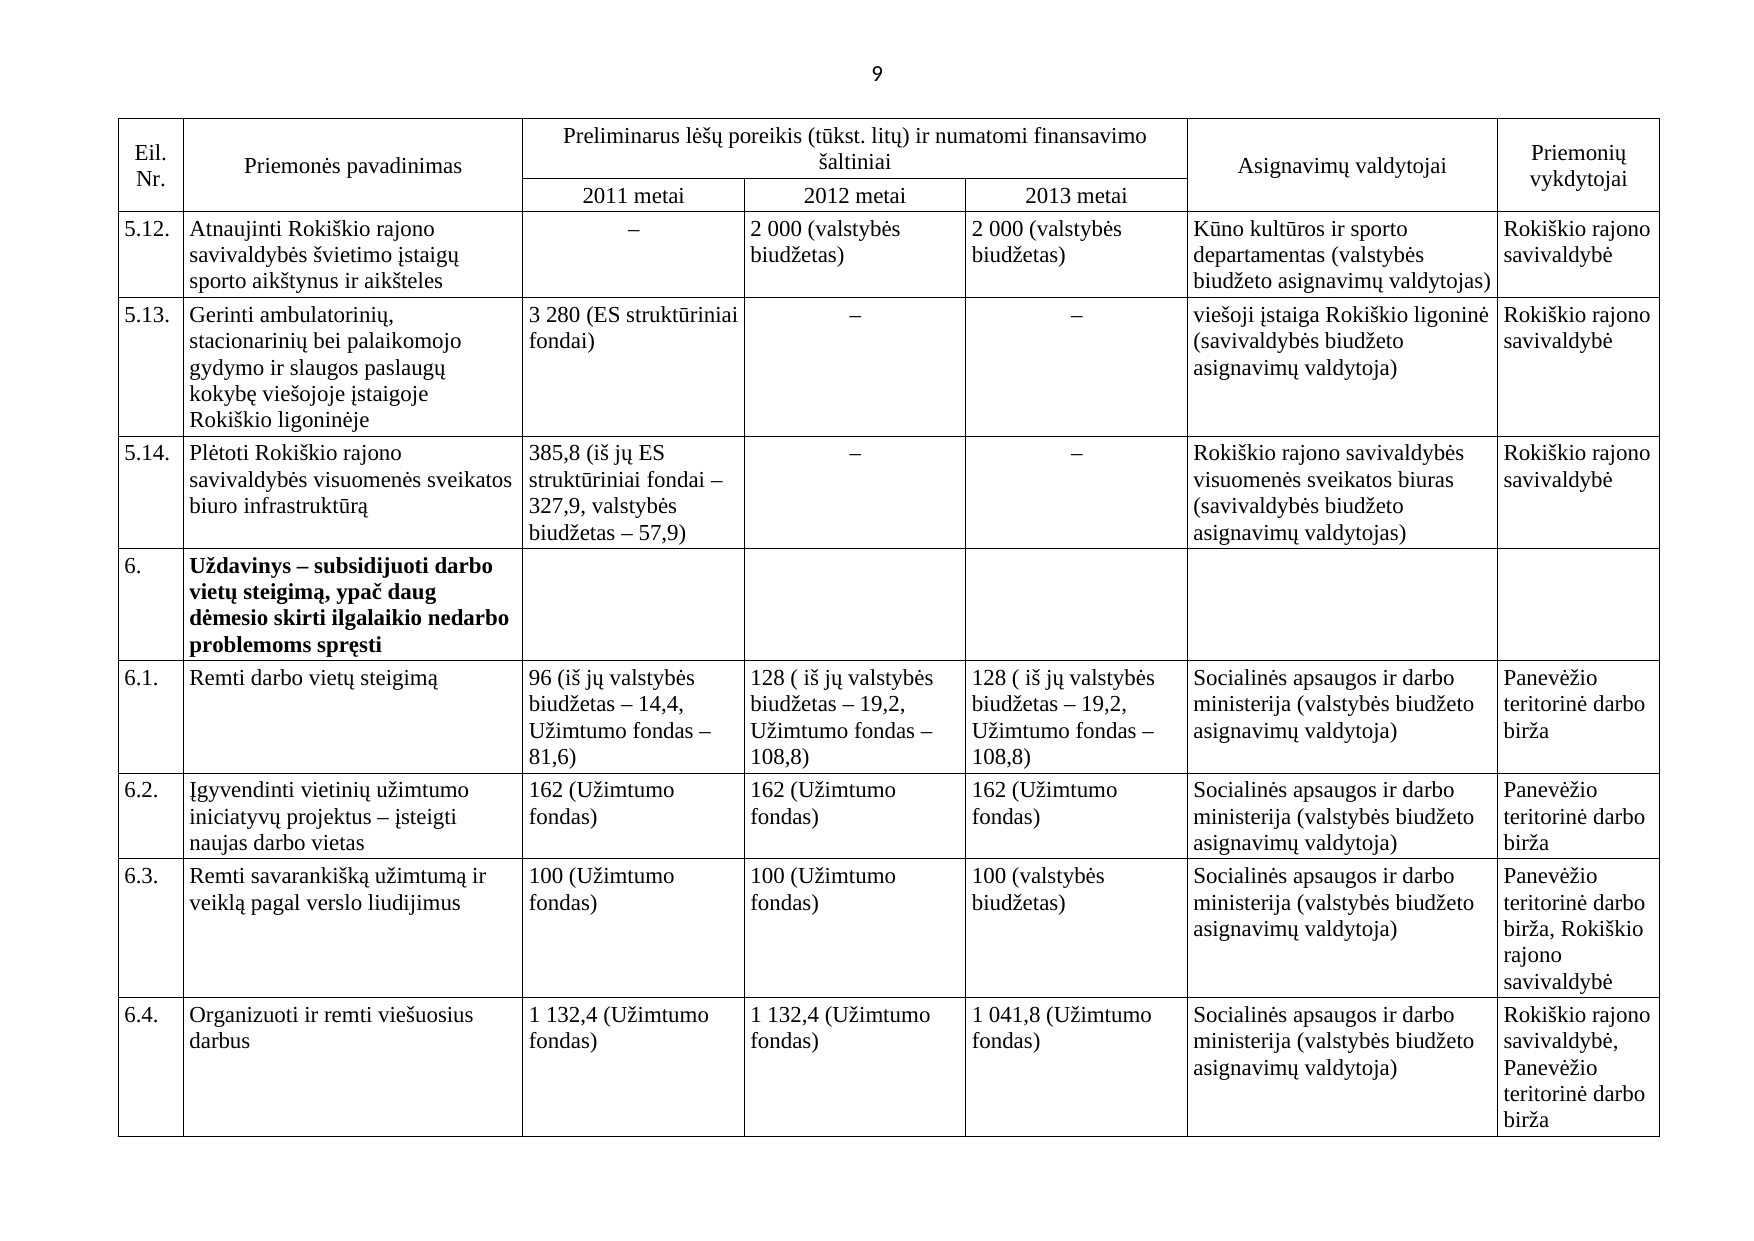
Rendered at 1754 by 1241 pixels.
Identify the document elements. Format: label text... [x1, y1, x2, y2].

table_header Priemonės pavadinimas [184, 119, 522, 211]
table_cell Gerinti ambulatorinių, stacionarinių bei palaikomojo gydymo ir slaugos paslaugų kokybę viešojoje įstaigoje Rokiškio ligoninėje [184, 298, 522, 436]
table_cell Socialinės apsaugos ir darbo ministerija (valstybės biudžeto asignavimų valdytoja) [1188, 859, 1497, 997]
table_cell 2 000 (valstybės biudžetas) [966, 212, 1187, 297]
table_cell Rokiškio rajono savivaldybė [1498, 212, 1659, 297]
table_cell Organizuoti ir remti viešuosius darbus [184, 998, 522, 1136]
table_cell Panevėžio teritorinė darbo birža [1498, 774, 1659, 858]
table_cell – [966, 437, 1187, 548]
table_header Preliminarus lėšų poreikis (tūkst. litų) ir numatomi finansavimo šaltiniai [523, 119, 1187, 178]
table_cell 96 (iš jų valstybės biudžetas – 14,4, Užimtumo fondas – 81,6) [523, 661, 744, 772]
table_cell – [966, 298, 1187, 436]
table_cell 3 280 (ES struktūriniai fondai) [523, 298, 744, 436]
table_cell 100 (valstybės biudžetas) [966, 859, 1187, 997]
table_cell 128 ( iš jų valstybės biudžetas – 19,2, Užimtumo fondas – 108,8) [966, 661, 1187, 772]
table_cell 2013 metai [966, 179, 1187, 211]
table_cell Plėtoti Rokiškio rajono savivaldybės visuomenės sveikatos biuro infrastruktūrą [184, 437, 522, 548]
table_cell 100 (Užimtumo fondas) [745, 859, 965, 997]
table_cell 5.13. [119, 298, 183, 436]
table_cell Socialinės apsaugos ir darbo ministerija (valstybės biudžeto asignavimų valdytoja) [1188, 998, 1497, 1136]
table_header Priemonių vykdytojai [1498, 119, 1659, 211]
table_cell Atnaujinti Rokiškio rajono savivaldybės švietimo įstaigų sporto aikštynus ir aikšteles [184, 212, 522, 297]
table_cell [523, 549, 744, 660]
table_cell Socialinės apsaugos ir darbo ministerija (valstybės biudžeto asignavimų valdytoja) [1188, 774, 1497, 858]
table_cell 2012 metai [745, 179, 965, 211]
table_cell 6.1. [119, 661, 183, 772]
table_cell 5.12. [119, 212, 183, 297]
table_cell [1188, 549, 1497, 660]
table_cell 6.2. [119, 774, 183, 858]
table_cell 2 000 (valstybės biudžetas) [745, 212, 965, 297]
table_cell 1 132,4 (Užimtumo fondas) [745, 998, 965, 1136]
table_cell 162 (Užimtumo fondas) [523, 774, 744, 858]
table_cell viešoji įstaiga Rokiškio ligoninė (savivaldybės biudžeto asignavimų valdytoja) [1188, 298, 1497, 436]
table_cell 6.3. [119, 859, 183, 997]
table_cell 162 (Užimtumo fondas) [966, 774, 1187, 858]
table_cell Remti darbo vietų steigimą [184, 661, 522, 772]
table_cell 128 ( iš jų valstybės biudžetas – 19,2, Užimtumo fondas – 108,8) [745, 661, 965, 772]
table_cell Socialinės apsaugos ir darbo ministerija (valstybės biudžeto asignavimų valdytoja) [1188, 661, 1497, 772]
table_cell Rokiškio rajono savivaldybės visuomenės sveikatos biuras (savivaldybės biudžeto asignavimų valdytojas) [1188, 437, 1497, 548]
table_cell 5.14. [119, 437, 183, 548]
table_cell 2011 metai [523, 179, 744, 211]
table_cell Panevėžio teritorinė darbo birža [1498, 661, 1659, 772]
table_cell Uždavinys – subsidijuoti darbo vietų steigimą, ypač daug dėmesio skirti ilgalaikio nedarbo problemoms spręsti [184, 549, 522, 660]
table_cell Remti savarankišką užimtumą ir veiklą pagal verslo liudijimus [184, 859, 522, 997]
table_cell [1498, 549, 1659, 660]
table_cell 6.4. [119, 998, 183, 1136]
table_header Eil. Nr. [119, 119, 183, 211]
table_cell Rokiškio rajono savivaldybė [1498, 298, 1659, 436]
table_cell 1 132,4 (Užimtumo fondas) [523, 998, 744, 1136]
table_cell Panevėžio teritorinė darbo birža, Rokiškio rajono savivaldybė [1498, 859, 1659, 997]
table_cell – [745, 437, 965, 548]
table_cell 100 (Užimtumo fondas) [523, 859, 744, 997]
table_cell 6. [119, 549, 183, 660]
table_cell 385,8 (iš jų ES struktūriniai fondai – 327,9, valstybės biudžetas – 57,9) [523, 437, 744, 548]
table_cell Kūno kultūros ir sporto departamentas (valstybės biudžeto asignavimų valdytojas) [1188, 212, 1497, 297]
table_cell – [745, 298, 965, 436]
table_cell 1 041,8 (Užimtumo fondas) [966, 998, 1187, 1136]
table_cell Rokiškio rajono savivaldybė, Panevėžio teritorinė darbo birža [1498, 998, 1659, 1136]
table_cell – [523, 212, 744, 297]
table_cell Rokiškio rajono savivaldybė [1498, 437, 1659, 548]
table_cell [966, 549, 1187, 660]
table_cell 162 (Užimtumo fondas) [745, 774, 965, 858]
table_header Asignavimų valdytojai [1188, 119, 1497, 211]
table_cell [745, 549, 965, 660]
table_cell Įgyvendinti vietinių užimtumo iniciatyvų projektus – įsteigti naujas darbo vietas [184, 774, 522, 858]
